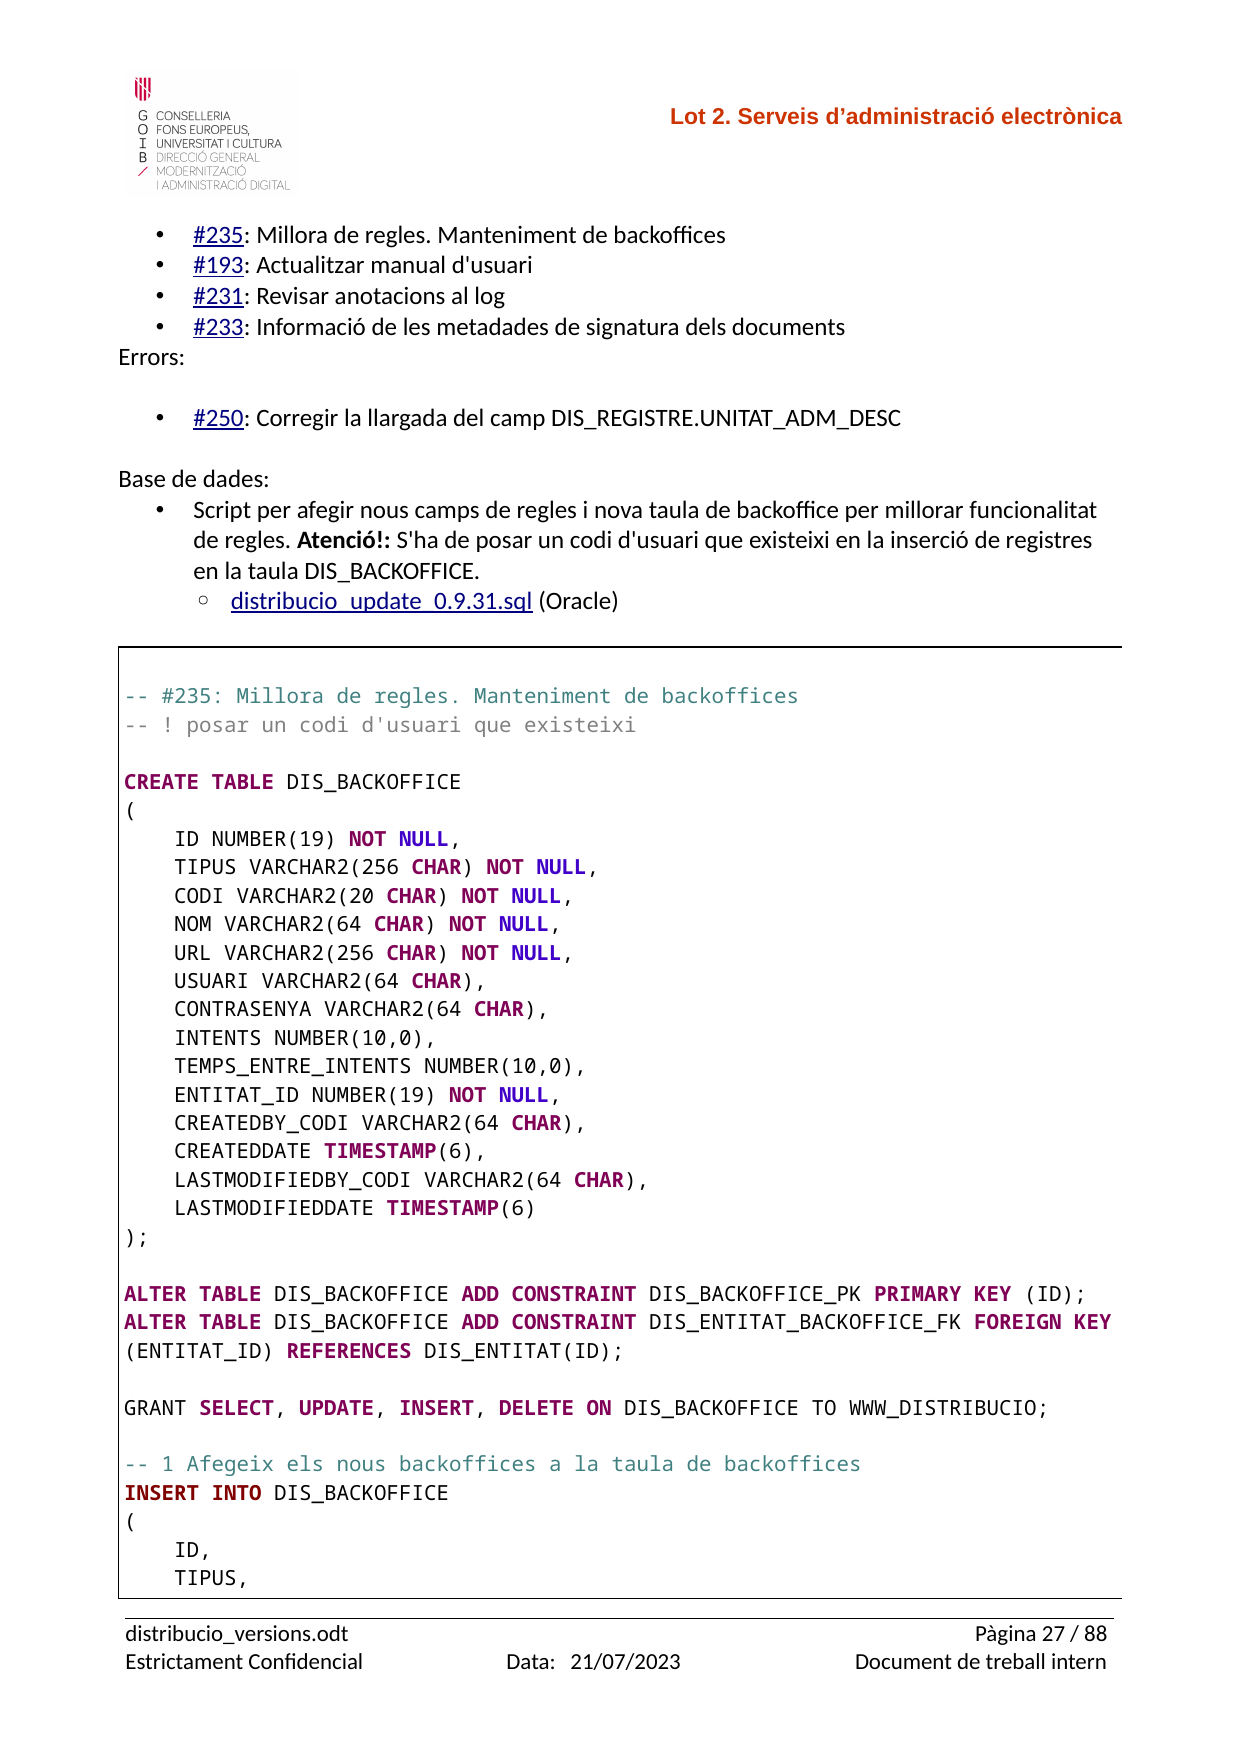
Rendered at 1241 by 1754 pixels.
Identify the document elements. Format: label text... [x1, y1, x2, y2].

table_header -- #235: Millora de regles. Manteniment de backoffices -- ! posar un codi d'usuari que existeixi CREATE TABLE DIS_BACKOFFICE ( ID NUMBER(19) NOT NULL, TIPUS VARCHAR2(256 CHAR) NOT NULL, CODI VARCHAR2(20 CHAR) NOT NULL, NOM VARCHAR2(64 CHAR) NOT NULL, URL VARCHAR2(256 CHAR) NOT NULL, USUARI VARCHAR2(64 CHAR), CONTRASENYA VARCHAR2(64 CHAR), INTENTS NUMBER(10,0), TEMPS_ENTRE_INTENTS NUMBER(10,0), ENTITAT_ID NUMBER(19) NOT NULL, CREATEDBY_CODI VARCHAR2(64 CHAR), CREATEDDATE TIMESTAMP(6), LASTMODIFIEDBY_CODI VARCHAR2(64 CHAR), LASTMODIFIEDDATE TIMESTAMP(6) ); ALTER TABLE DIS_BACKOFFICE ADD CONSTRAINT DIS_BACKOFFICE_PK PRIMARY KEY (ID); ALTER TABLE DIS_BACKOFFICE ADD CONSTRAINT DIS_ENTITAT_BACKOFFICE_FK FOREIGN KEY (ENTITAT_ID) REFERENCES DIS_ENTITAT(ID); GRANT SELECT, UPDATE, INSERT, DELETE ON DIS_BACKOFFICE TO WWW_DISTRIBUCIO; -- 1 Afegeix els nous backoffices a la taula de backoffices INSERT INTO DIS_BACKOFFICE ( ID, TIPUS, [119, 648, 1122, 1597]
list #231: Revisar anotacions al log [156, 280, 1122, 311]
list #193: Actualitzar manual d'usuari [156, 250, 1122, 280]
list Script per afegir nous camps de regles i nova taula de backoffice per millorar funcionalitat de regles. Atenció!: S'ha de posar un codi d'usuari que existeixi en la inserció de registres en la taula DIS_BACKOFFICE. [156, 494, 1122, 585]
text Errors: [118, 341, 1122, 372]
list #250: Corregir la llargada del camp DIS_REGISTRE.UNITAT_ADM_DESC [156, 402, 1122, 433]
list #235: Millora de regles. Manteniment de backoffices [156, 219, 1122, 250]
list distribucio_update_0.9.31.sql (Oracle) [193, 585, 1122, 616]
list #233: Informació de les metadades de signatura dels documents [156, 311, 1122, 341]
text Base de dades: [118, 463, 1122, 494]
picture [126, 70, 299, 197]
